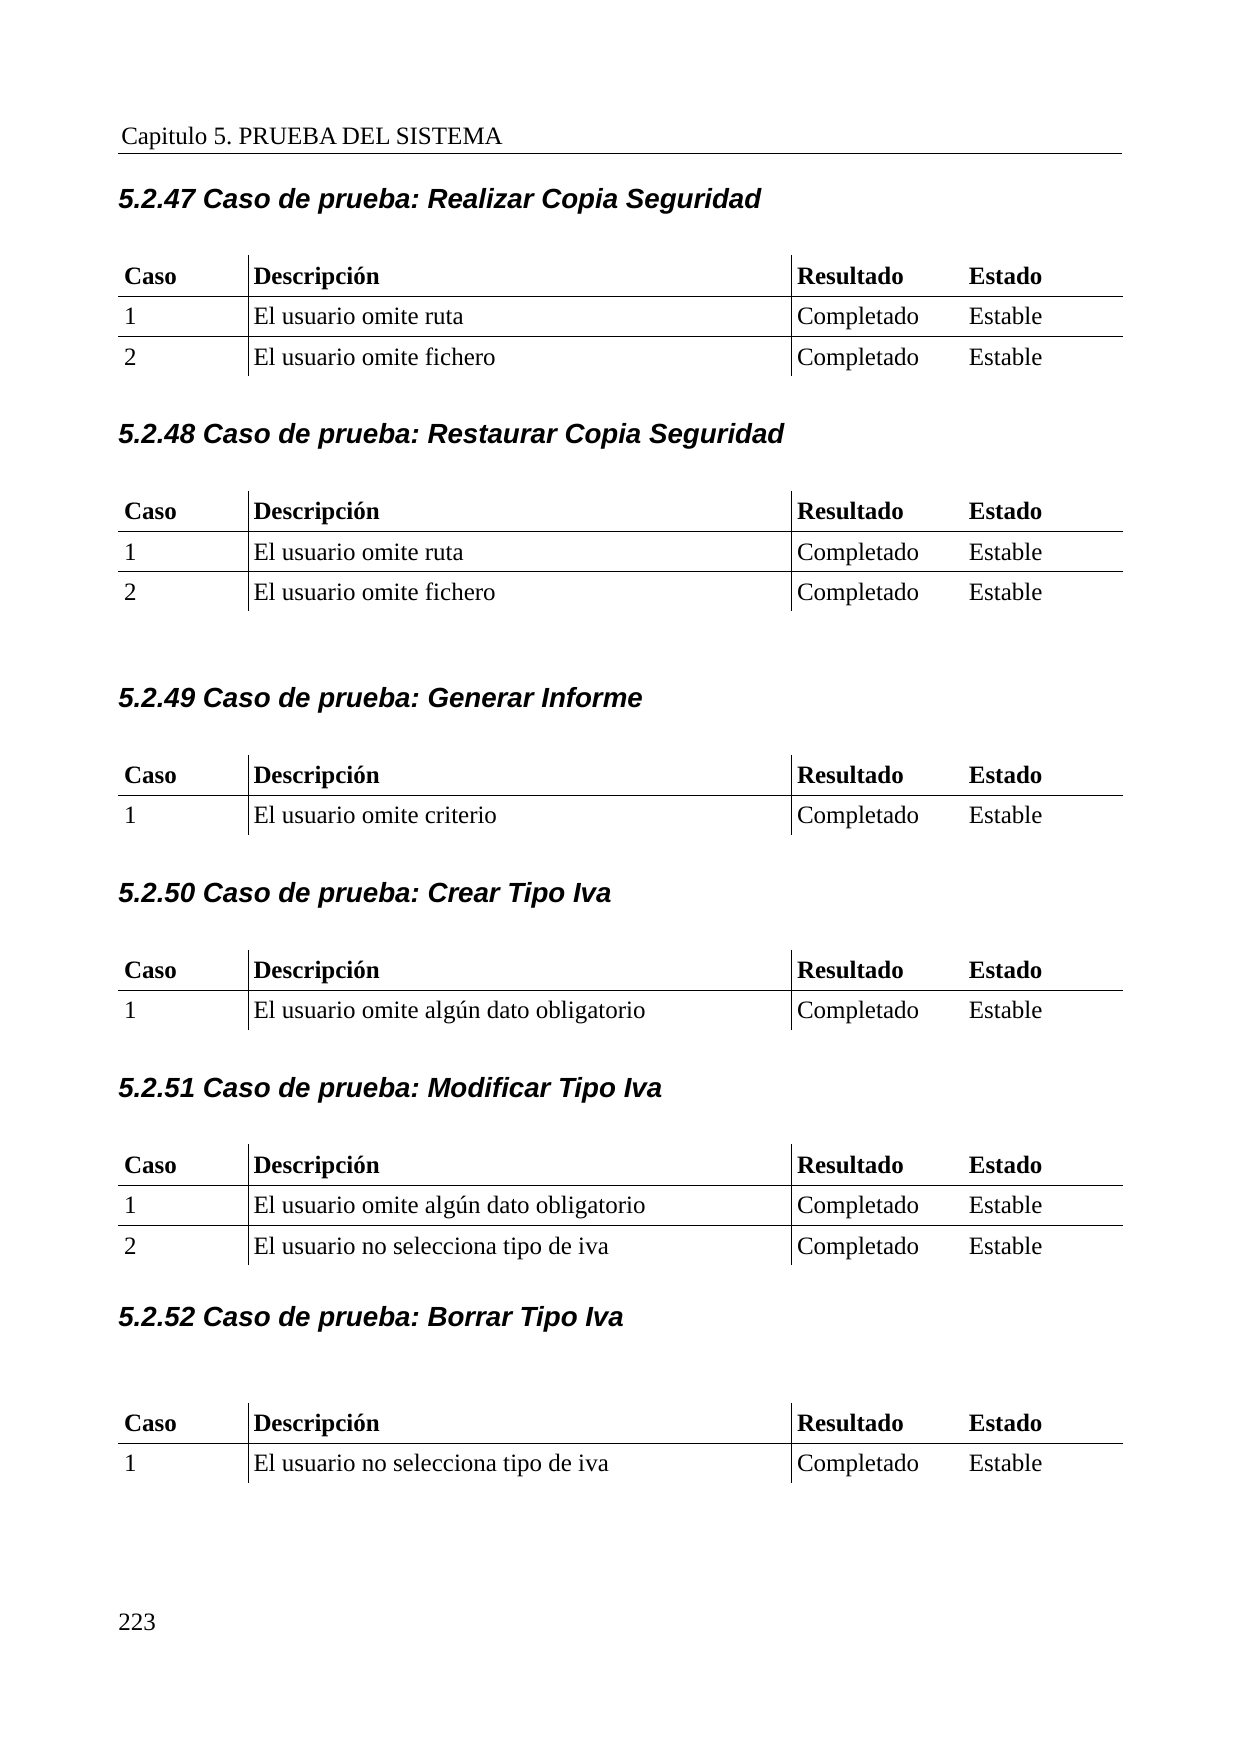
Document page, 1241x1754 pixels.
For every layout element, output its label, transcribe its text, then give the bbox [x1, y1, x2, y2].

subtitle 5.2.48 Caso de prueba: Restaurar Copia Seguridad [118, 417, 1122, 449]
table_cell Completado [792, 572, 963, 611]
table_cell Estable [963, 1226, 1123, 1265]
table_cell Estable [963, 991, 1123, 1030]
table_cell Estable [963, 337, 1123, 376]
table_header Resultado [792, 255, 963, 296]
table_cell Completado [792, 1444, 963, 1483]
table_header Caso [118, 255, 248, 296]
table_cell Estable [963, 572, 1123, 611]
table_cell 2 [118, 337, 248, 376]
table_header Caso [118, 755, 248, 795]
table_cell Estable [963, 796, 1123, 835]
table_cell 1 [118, 1444, 248, 1483]
table_cell Completado [792, 297, 963, 336]
table_cell El usuario omite fichero [249, 337, 791, 376]
table_cell El usuario omite fichero [249, 572, 791, 611]
subtitle 5.2.49 Caso de prueba: Generar Informe [118, 681, 1122, 713]
table_cell El usuario omite algún dato obligatorio [249, 1186, 791, 1225]
table_cell Estable [963, 1186, 1123, 1225]
table_header Descripción [249, 1403, 791, 1443]
subtitle 5.2.51 Caso de prueba: Modificar Tipo Iva [118, 1071, 1122, 1103]
table_cell El usuario no selecciona tipo de iva [249, 1226, 791, 1265]
table_cell 1 [118, 532, 248, 571]
subtitle 5.2.50 Caso de prueba: Crear Tipo Iva [118, 876, 1122, 908]
table_header Estado [963, 755, 1123, 795]
table_cell El usuario omite algún dato obligatorio [249, 991, 791, 1030]
table_header Descripción [249, 950, 791, 990]
table_header Caso [118, 1403, 248, 1443]
table_cell 2 [118, 1226, 248, 1265]
table_cell 1 [118, 297, 248, 336]
table_header Estado [963, 255, 1123, 296]
table_cell El usuario no selecciona tipo de iva [249, 1444, 791, 1483]
table_cell El usuario omite ruta [249, 532, 791, 571]
table_cell El usuario omite ruta [249, 297, 791, 336]
table_cell 1 [118, 991, 248, 1030]
table_cell Estable [963, 532, 1123, 571]
table_cell 1 [118, 1186, 248, 1225]
table_header Resultado [792, 1144, 963, 1184]
table_cell Completado [792, 532, 963, 571]
table_cell Completado [792, 796, 963, 835]
subtitle 5.2.52 Caso de prueba: Borrar Tipo Iva [118, 1301, 1122, 1332]
table_header Estado [963, 1403, 1123, 1443]
table_cell 1 [118, 796, 248, 835]
table_cell 2 [118, 572, 248, 611]
table_header Resultado [792, 491, 963, 531]
table_cell Completado [792, 991, 963, 1030]
table_header Resultado [792, 1403, 963, 1443]
table_cell Completado [792, 1226, 963, 1265]
table_cell El usuario omite criterio [249, 796, 791, 835]
table_header Estado [963, 491, 1123, 531]
subtitle 5.2.47 Caso de prueba: Realizar Copia Seguridad [118, 182, 1122, 214]
table_cell Completado [792, 1186, 963, 1225]
table_header Descripción [249, 255, 791, 296]
table_header Caso [118, 1144, 248, 1184]
table_header Caso [118, 950, 248, 990]
table_cell Estable [963, 1444, 1123, 1483]
table_cell Completado [792, 337, 963, 376]
table_header Descripción [249, 755, 791, 795]
table_header Descripción [249, 491, 791, 531]
table_header Caso [118, 491, 248, 531]
table_cell Estable [963, 297, 1123, 336]
table_header Resultado [792, 950, 963, 990]
table_header Estado [963, 950, 1123, 990]
table_header Descripción [249, 1144, 791, 1184]
table_header Estado [963, 1144, 1123, 1184]
table_header Resultado [792, 755, 963, 795]
